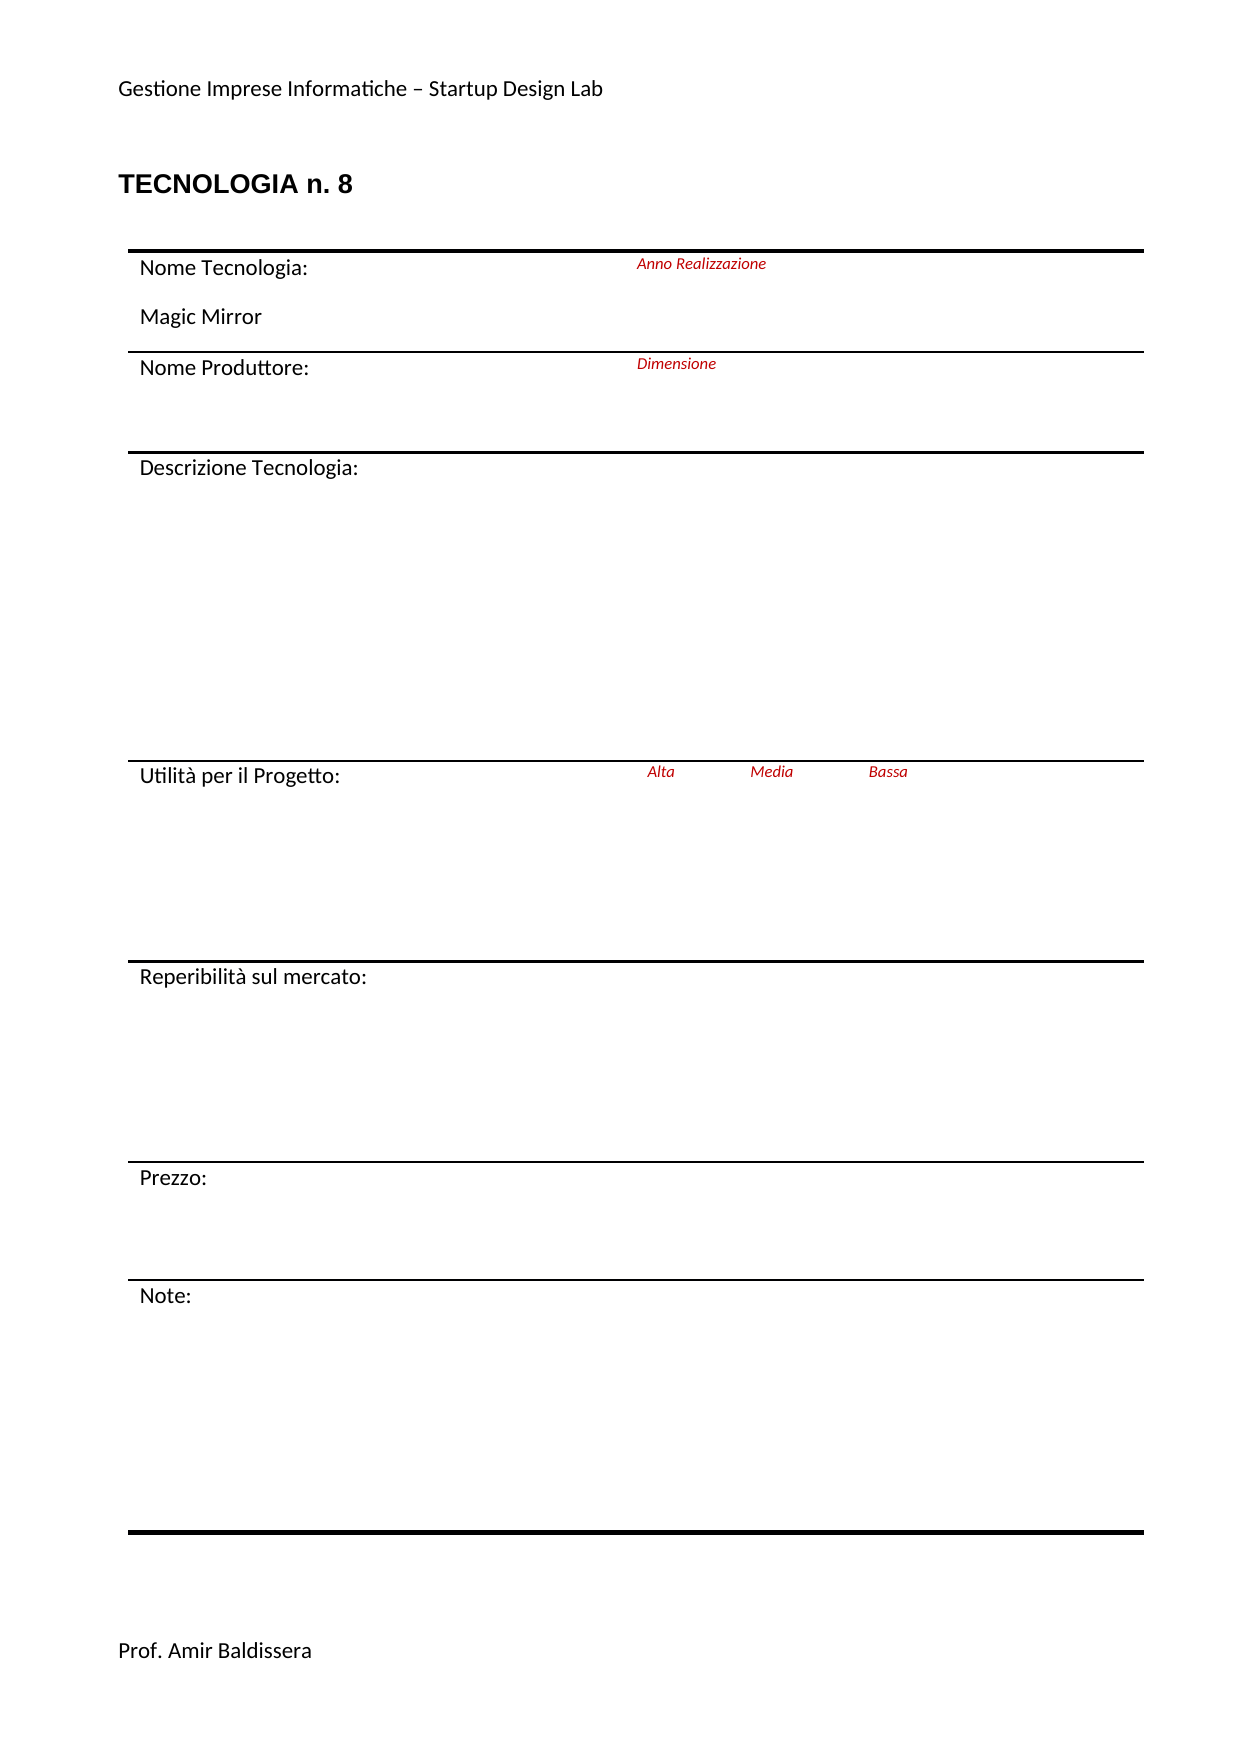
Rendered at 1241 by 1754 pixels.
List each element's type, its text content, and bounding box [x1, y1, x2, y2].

table_cell Prezzo: [128, 1163, 1144, 1279]
table_header Nome Tecnologia: Magic Mirror [128, 253, 626, 351]
subtitle TECNOLOGIA n. 8 [118, 168, 1122, 200]
table_header Anno Realizzazione [626, 253, 1144, 351]
table_cell Reperibilità sul mercato: [128, 963, 1144, 1161]
table_cell Utilità per il Progetto: [128, 762, 636, 960]
table_cell Dimensione [626, 353, 1144, 451]
table_cell Nome Produttore: [128, 353, 626, 451]
table_cell Note: [128, 1281, 1144, 1530]
table_cell Alta Media Bassa [636, 762, 1144, 960]
table_cell Descrizione Tecnologia: [128, 454, 1144, 759]
